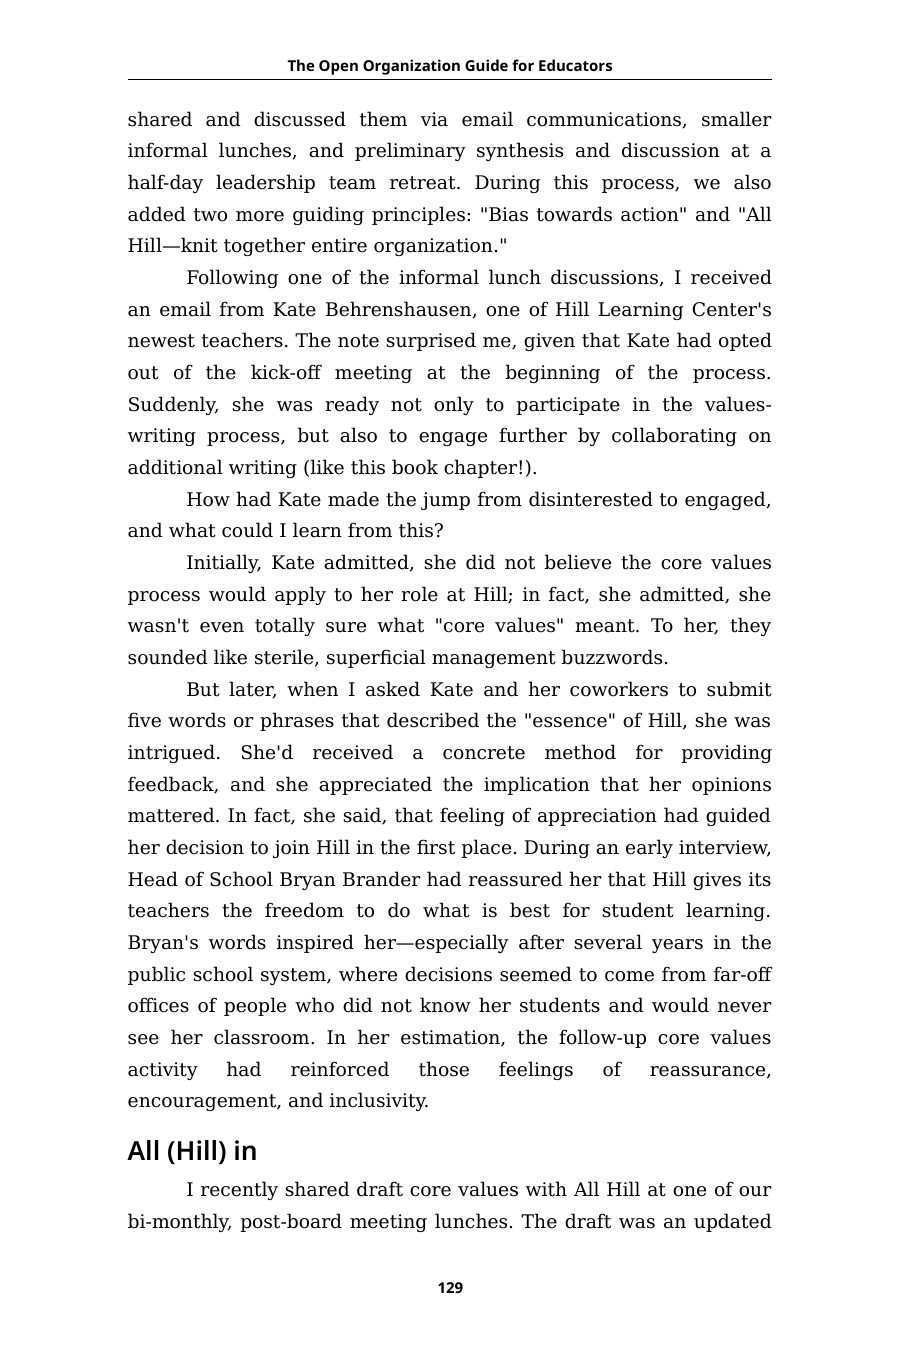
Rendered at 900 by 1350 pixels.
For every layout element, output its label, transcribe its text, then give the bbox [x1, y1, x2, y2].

text But later, when I asked Kate and her coworkers to submit five words or phrases that described the "essence" of Hill, she was intrigued. She'd received a concrete method for providing feedback, and she appreciated the implication that her opinions mattered. In fact, she said, that feeling of appreciation had guided her decision to join Hill in the first place. During an early interview, Head of School Bryan Brander had reassured her that Hill gives its teachers the freedom to do what is best for student learning. Bryan's words inspired her—especially after several years in the public school system, where decisions seemed to come from far-off offices of people who did not know her students and would never see her classroom. In her estimation, the follow-up core values activity had reinforced those feelings of reassurance, encouragement, and inclusivity. [127, 679, 772, 1112]
text Following one of the informal lunch discussions, I received an email from Kate Behrenshausen, one of Hill Learning Center's newest teachers. The note surprised me, given that Kate had opted out of the kick-off meeting at the beginning of the process. Suddenly, she was ready not only to participate in the values-writing process, but also to engage further by collaborating on additional writing (like this book chapter!). [127, 267, 772, 479]
text How had Kate made the jump from disinterested to engaged, and what could I learn from this? [127, 489, 772, 542]
text shared and discussed them via email communications, smaller informal lunches, and preliminary synthesis and discussion at a half-day leadership team retreat. During this process, we also added two more guiding principles: "Bias towards action" and "All Hill—knit together entire organization." [127, 109, 772, 257]
text Initially, Kate admitted, she did not believe the core values process would apply to her role at Hill; in fact, she admitted, she wasn't even totally sure what "core values" meant. To her, they sounded like sterile, superficial management buzzwords. [127, 552, 772, 669]
subtitle All (Hill) in [127, 1137, 772, 1167]
text I recently shared draft core values with All Hill at one of our bi-monthly, post-board meeting lunches. The draft was an updated [127, 1179, 772, 1233]
